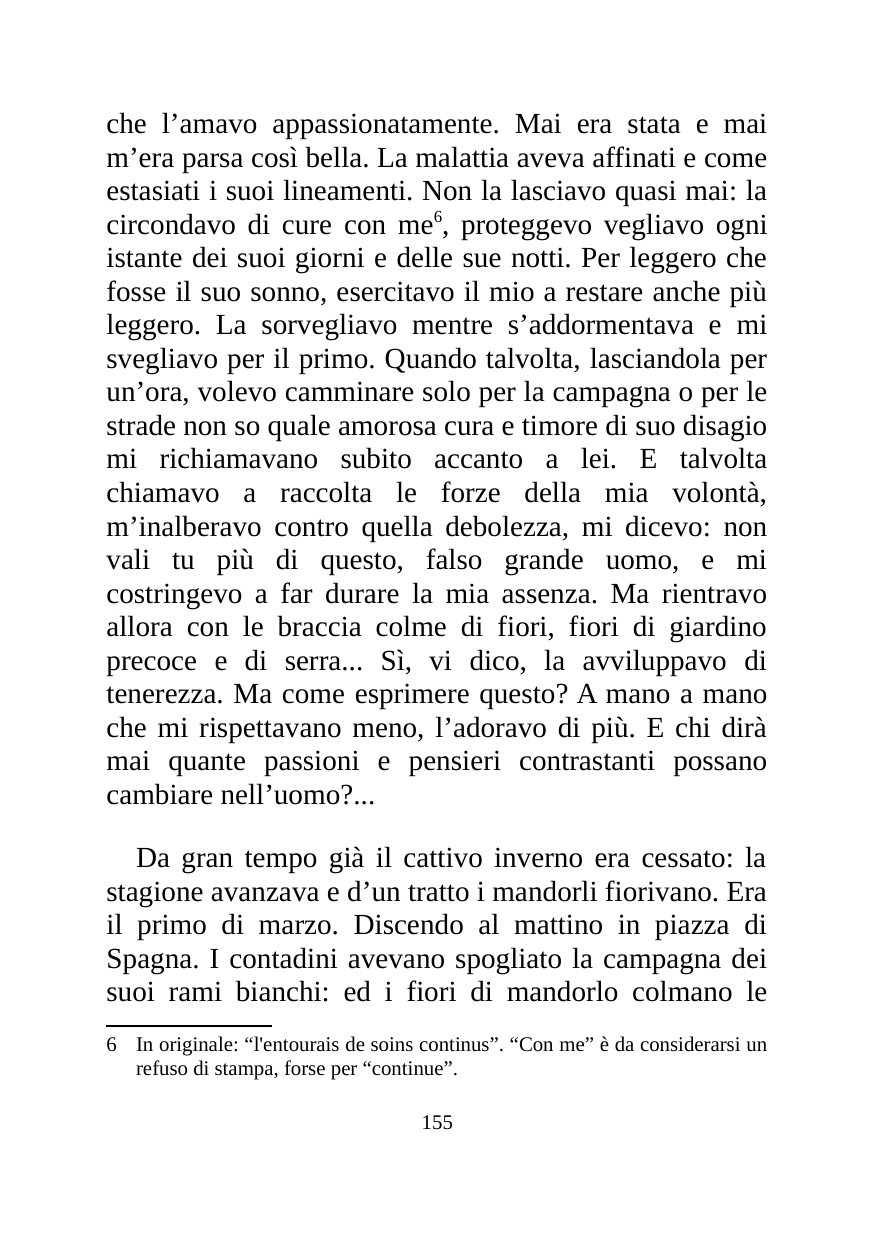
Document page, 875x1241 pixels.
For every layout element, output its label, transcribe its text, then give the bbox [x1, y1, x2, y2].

text Da gran tempo già il cattivo inverno era cessato: la stagione avanzava e d’un tratto i mandorli fiorivano. Era il primo di marzo. Discendo al mattino in piazza di Spagna. I contadini avevano spogliato la campagna dei suoi rami bianchi: ed i fiori di mandorlo colmano le [106, 840, 768, 1008]
text che l’amavo appassionatamente. Mai era stata e mai m’era parsa così bella. La malattia aveva affinati e come estasiati i suoi lineamenti. Non la lasciavo quasi mai: la circondavo di cure con me, proteggevo vegliavo ogni istante dei suoi giorni e delle sue notti. Per leggero che fosse il suo sonno, esercitavo il mio a restare anche più leggero. La sorvegliavo mentre s’addormentava e mi svegliavo per il primo. Quando talvolta, lasciandola per un’ora, volevo camminare solo per la campagna o per le strade non so quale amorosa cura e timore di suo disagio mi richiamavano subito accanto a lei. E talvolta chiamavo a raccolta le forze della mia volontà, m’inalberavo contro quella debolezza, mi dicevo: non vali tu più di questo, falso grande uomo, e mi costringevo a far durare la mia assenza. Ma rientravo allora con le braccia colme di fiori, fiori di giardino precoce e di serra... Sì, vi dico, la avviluppavo di tenerezza. Ma come esprimere questo? A mano a mano che mi rispettavano meno, l’adoravo di più. E chi dirà mai quante passioni e pensieri contrastanti possano cambiare nell’uomo?... [106, 106, 768, 811]
text In originale: “l'entourais de soins continus”. “Con me” è da considerarsi un refuso di stampa, forse per “continue”. [106, 1032, 768, 1080]
